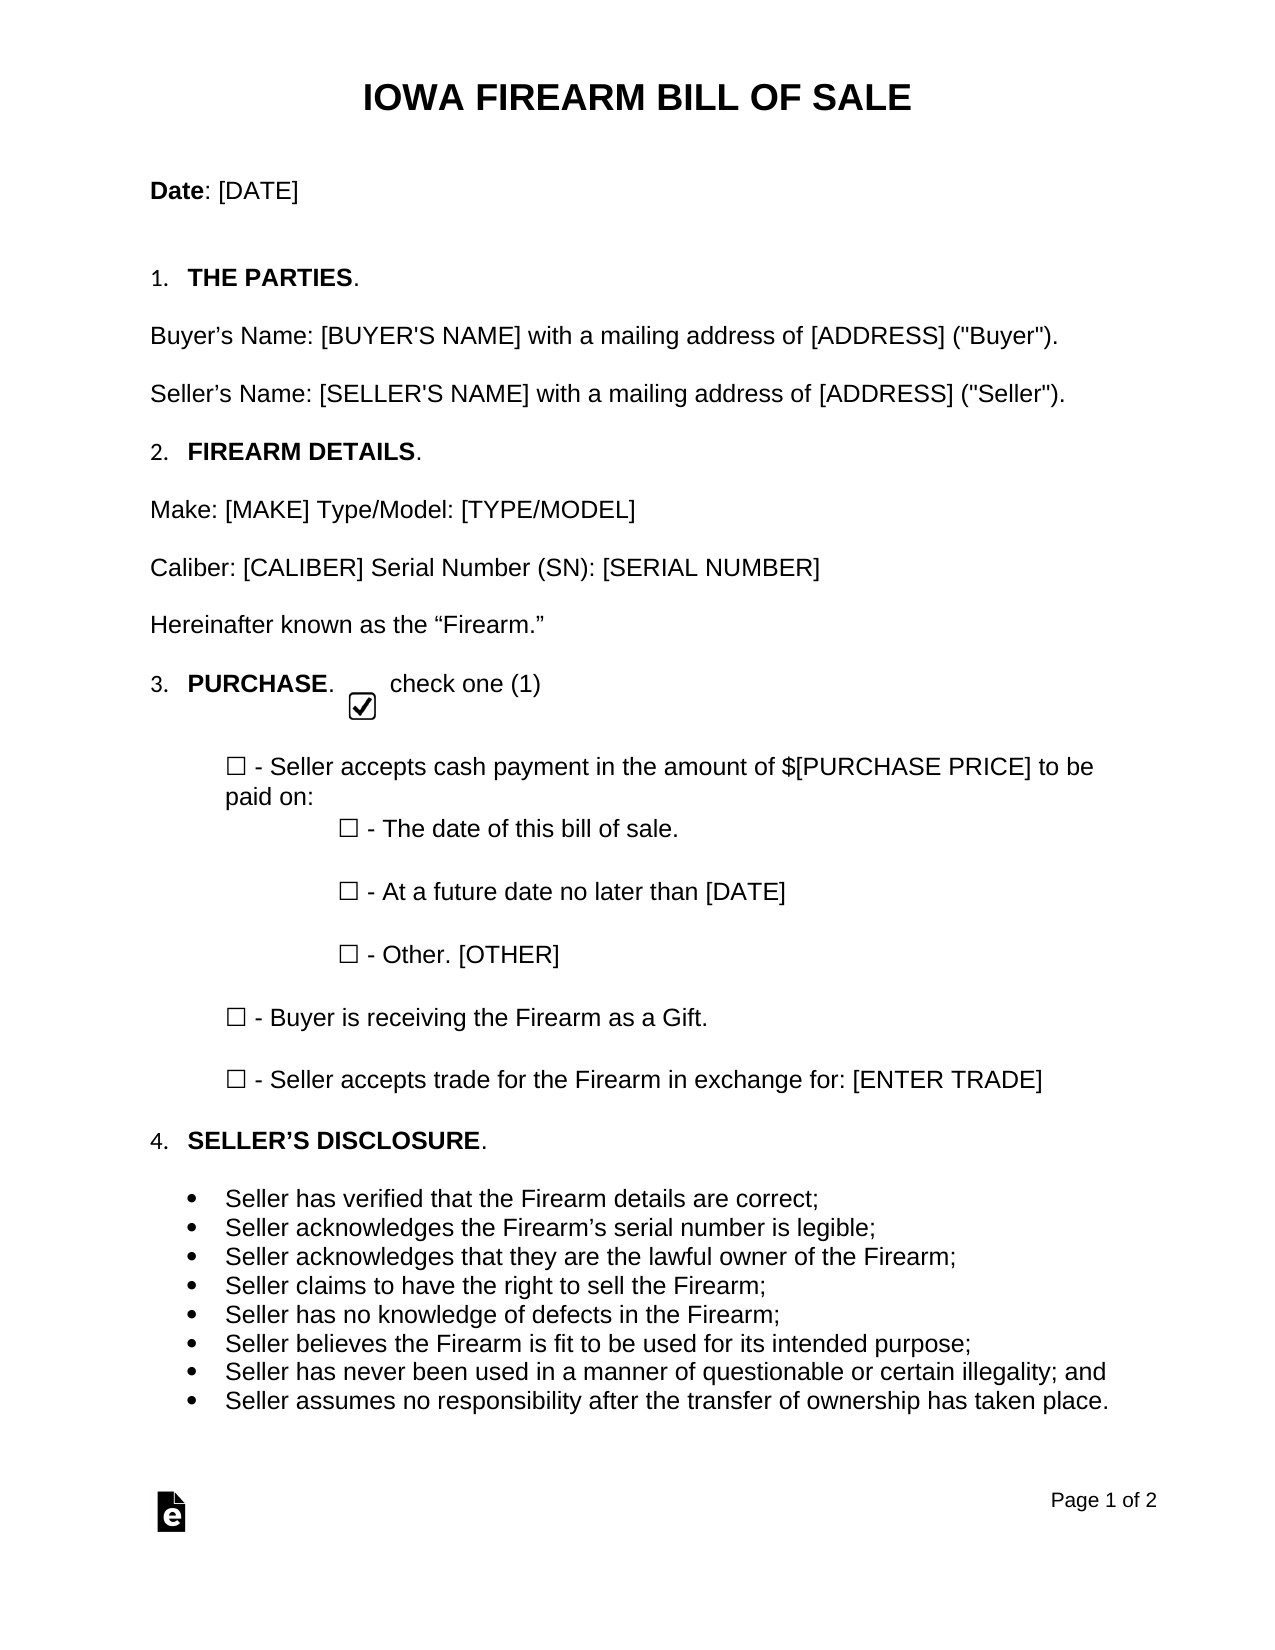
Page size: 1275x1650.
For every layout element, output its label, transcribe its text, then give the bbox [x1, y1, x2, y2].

list Seller has verified that the Firearm details are correct; [187, 1184, 1125, 1213]
text ☐ - At a future date no later than [DATE] [337, 874, 1125, 908]
text Date: [DATE] [150, 176, 1125, 204]
list Seller has never been used in a manner of questionable or certain illegality; and [187, 1357, 1125, 1386]
list Seller has no knowledge of defects in the Firearm; [187, 1300, 1125, 1328]
text ☐ - The date of this bill of sale. [337, 811, 1125, 845]
text Hereinafter known as the “Firearm.” [150, 610, 1125, 639]
text Make: [MAKE] Type/Model: [TYPE/MODEL] [150, 495, 1125, 524]
list Seller’s Name: [SELLER'S NAME] with a mailing address of [ADDRESS] ("Seller"). [150, 379, 1125, 407]
text Caliber: [CALIBER] Serial Number (SN): [SERIAL NUMBER] [150, 553, 1125, 582]
list FIREARM DETAILS. [150, 436, 1125, 467]
list THE PARTIES. [150, 262, 1125, 292]
list Seller acknowledges the Firearm’s serial number is legible; [187, 1213, 1125, 1242]
text ☐ - Seller accepts trade for the Firearm in exchange for: [ENTER TRADE] [225, 1062, 1125, 1096]
text IOWA FIREARM BILL OF SALE [150, 75, 1125, 118]
text ☐ - Other. [OTHER] [337, 937, 1125, 971]
list Seller acknowledges that they are the lawful owner of the Firearm; [187, 1242, 1125, 1271]
text ☐ - Seller accepts cash payment in the amount of $[PURCHASE PRICE] to be paid on: [225, 748, 1125, 811]
list Seller believes the Firearm is fit to be used for its intended purpose; [187, 1328, 1125, 1357]
list SELLER’S DISCLOSURE. [150, 1125, 1125, 1156]
list Seller assumes no responsibility after the transfer of ownership has taken place. [187, 1386, 1125, 1415]
text ☐ - Buyer is receiving the Firearm as a Gift. [225, 999, 1125, 1033]
list Buyer’s Name: [BUYER'S NAME] with a mailing address of [ADDRESS] ("Buyer"). [150, 321, 1125, 350]
list PURCHASE. check one (1) [150, 668, 1125, 719]
list Seller claims to have the right to sell the Firearm; [187, 1271, 1125, 1300]
